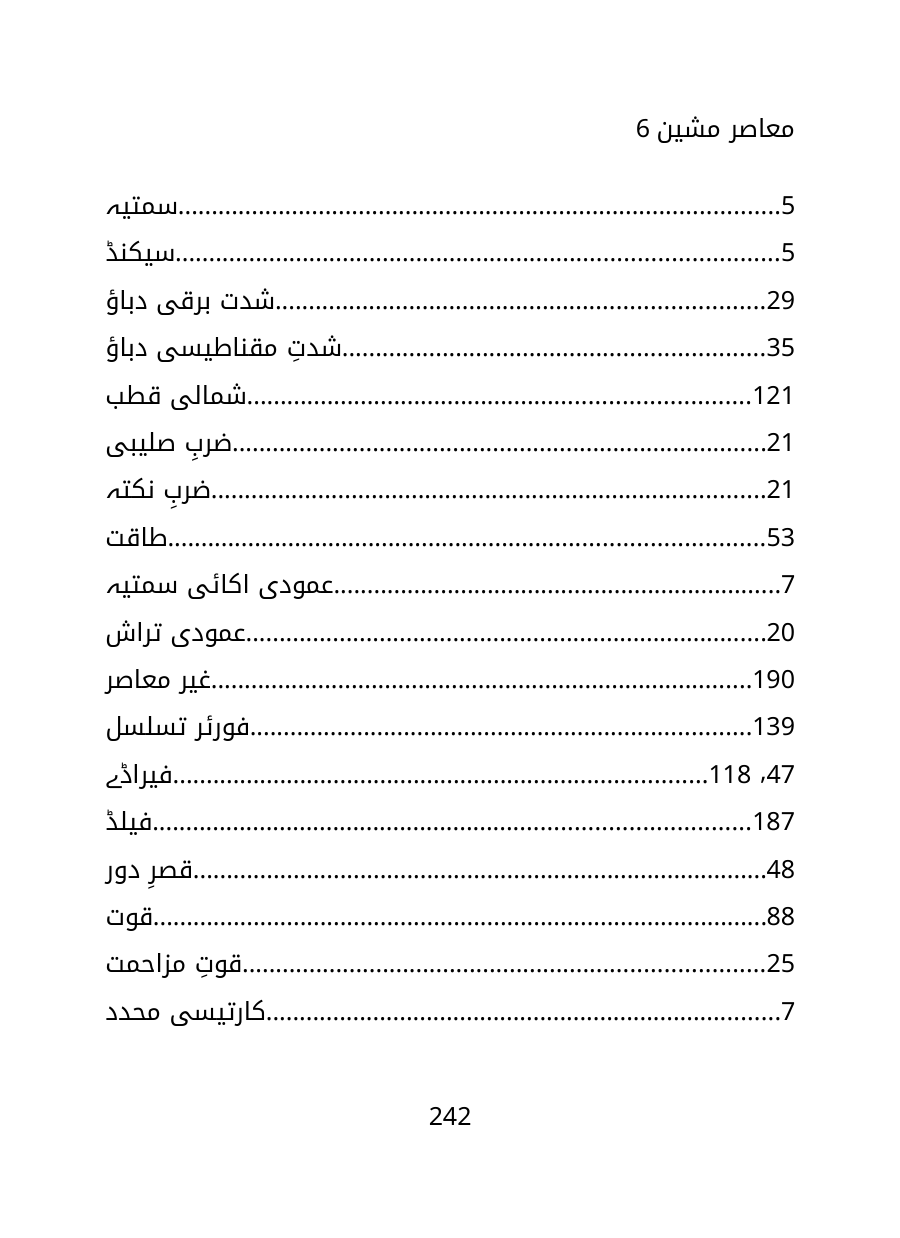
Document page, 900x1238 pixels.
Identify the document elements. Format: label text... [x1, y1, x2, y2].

text کارتیسی محدد 7 [105, 988, 795, 1036]
text سیکنڈ 5 [105, 230, 795, 277]
text شدتِ مقناطیسی دباؤ 35 [105, 324, 795, 372]
text قوت 88 [105, 893, 795, 941]
text قوتِ مزاحمت 25 [105, 941, 795, 988]
text قصرِ دور 48 [105, 846, 795, 893]
text فورئر تسلسل 139 [105, 704, 795, 751]
text طاقت 53 [105, 514, 795, 562]
text سمتیہ 5 [105, 182, 795, 230]
text ضربِ نکتہ 21 [105, 467, 795, 514]
text فیلڈ 187 [105, 798, 795, 846]
text شدت برقی دباؤ 29 [105, 277, 795, 324]
text عمودی اکائی سمتیہ 7 [105, 562, 795, 609]
text غیر معاصر 190 [105, 656, 795, 704]
text ضربِ صلیبی 21 [105, 419, 795, 467]
text شمالی قطب 121 [105, 372, 795, 419]
text عمودی تراش 20 [105, 609, 795, 656]
text فیراڈے 47, 118 [105, 751, 795, 798]
